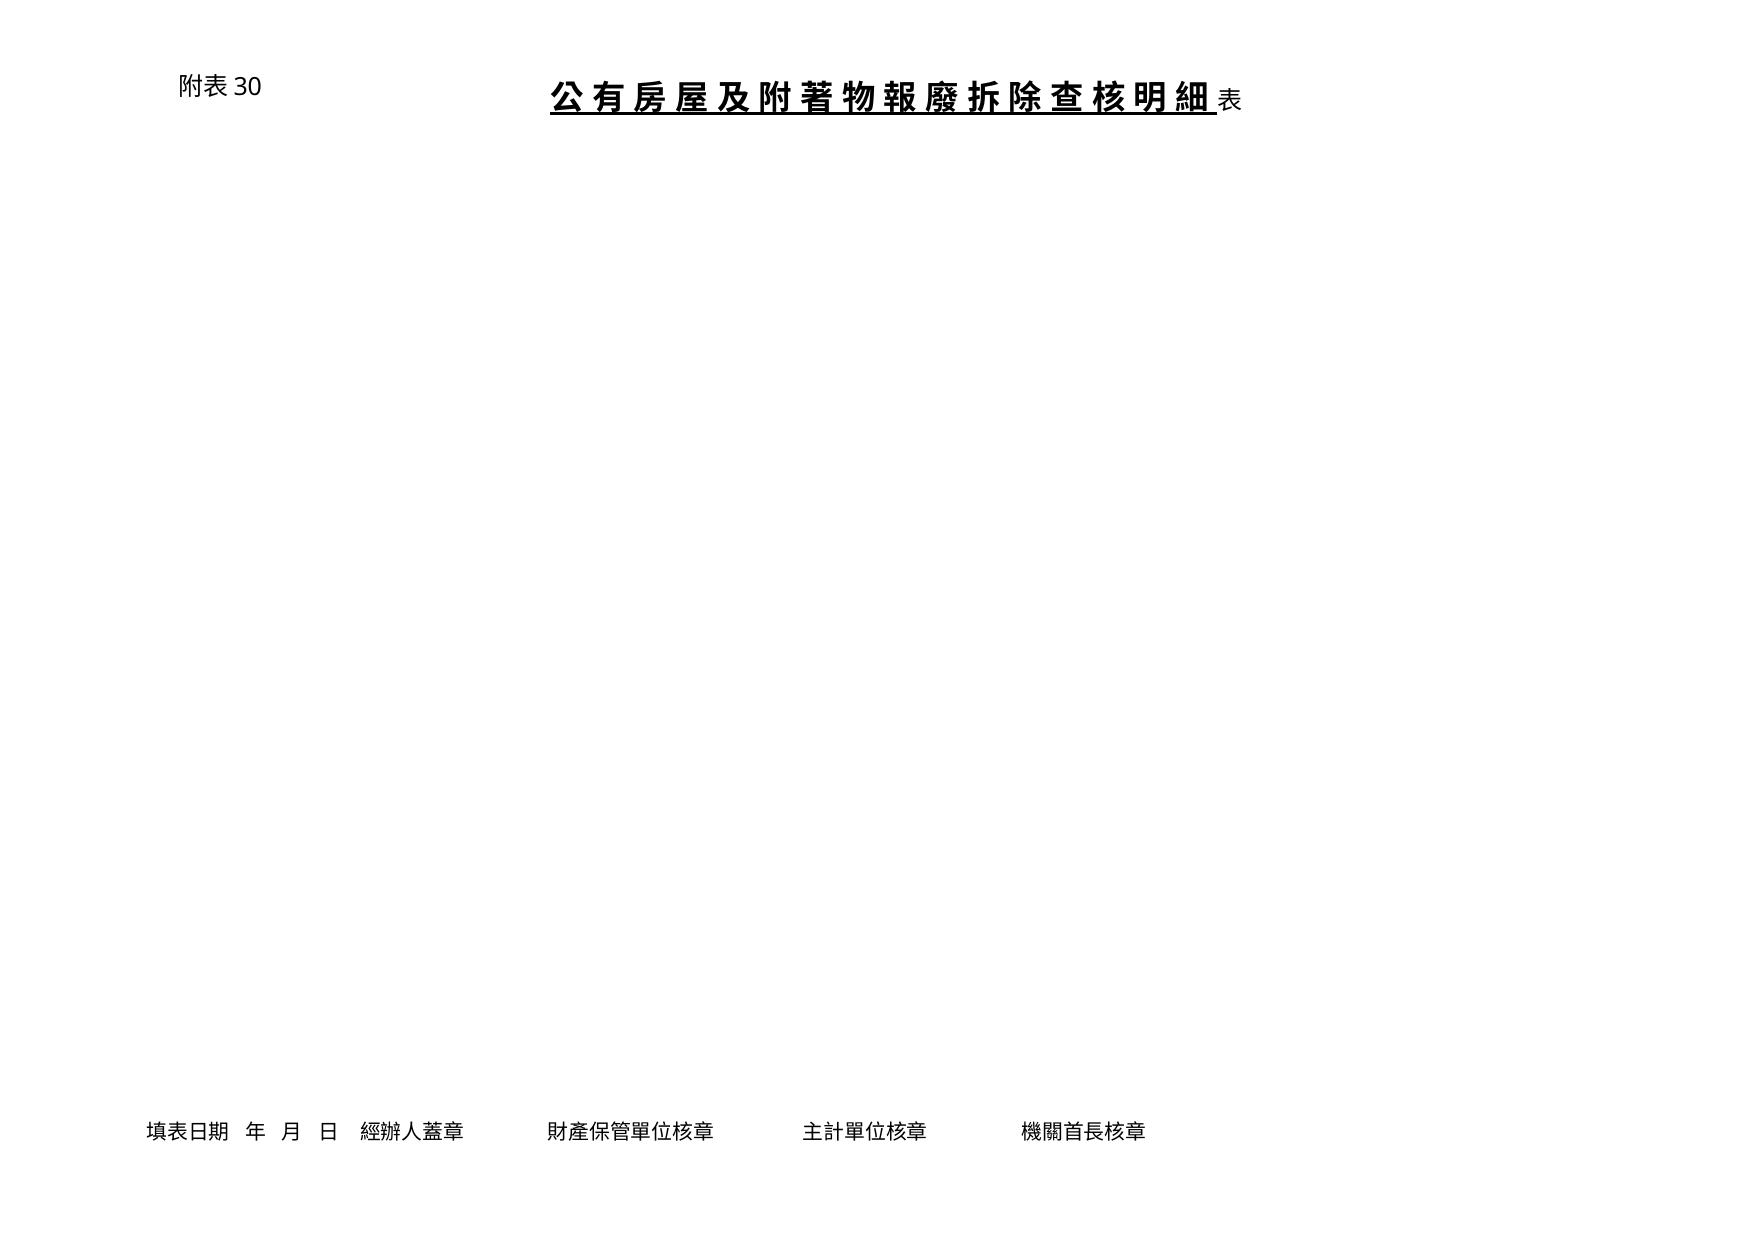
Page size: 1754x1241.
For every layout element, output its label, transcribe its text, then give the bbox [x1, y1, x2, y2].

text 附表30 [178, 66, 297, 102]
text 公 有 房 屋 及 附 著 物 報 廢 拆 除 查 核 明 細 表 [150, 58, 1642, 133]
text [131, 1108, 1706, 1183]
text 填表日期 年 月 日 經辦人蓋章 財產保管單位核章 主計單位核章 機關首長核章 [146, 1115, 1691, 1145]
